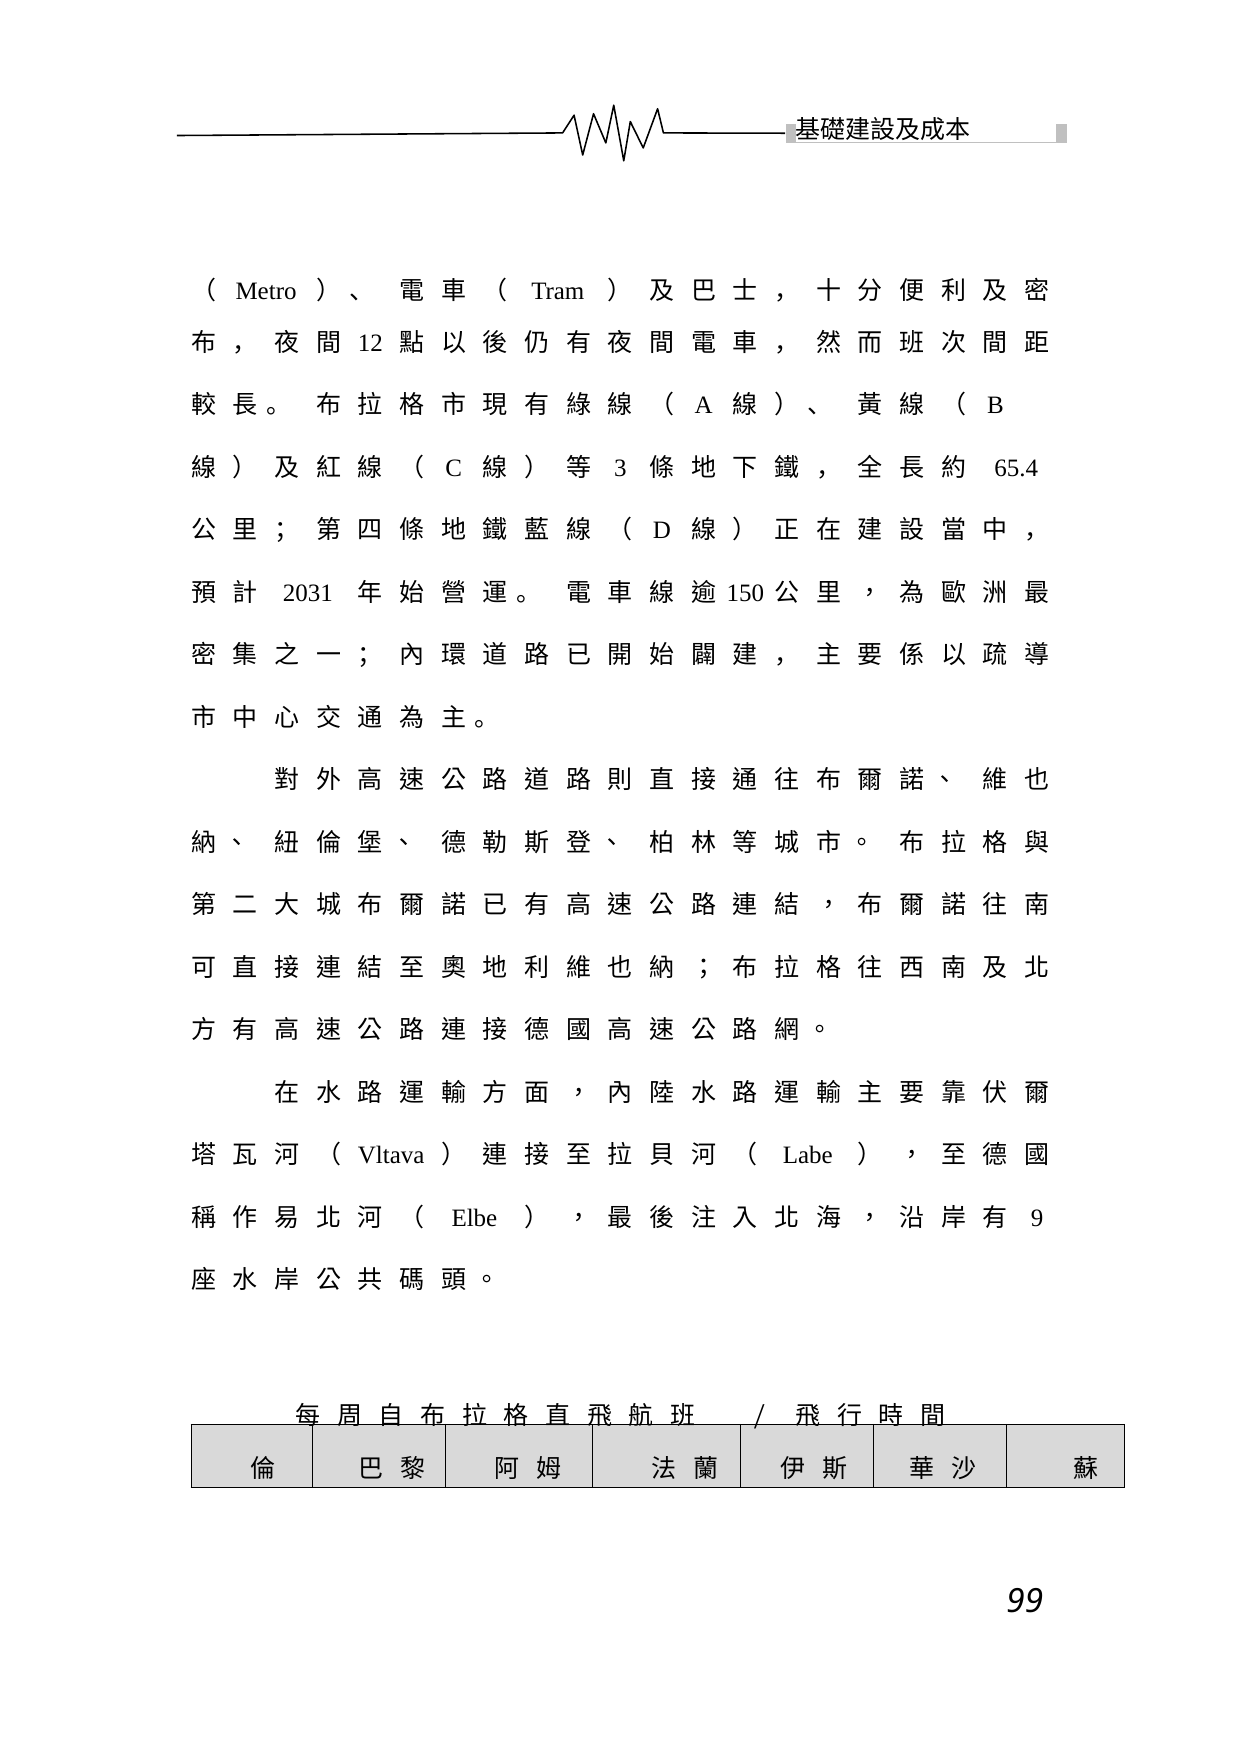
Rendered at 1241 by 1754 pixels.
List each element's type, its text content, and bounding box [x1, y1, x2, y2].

table_header 巴黎 [313, 1425, 445, 1487]
text 在水路運輸方面，內陸水路運輸主要靠伏爾塔瓦河（Vltava）連接至拉貝河（Labe），至德國稱作易北河（Elbe），最後注入北海，沿岸有9座水岸公共碼頭。 [183, 1049, 1058, 1299]
table_header 阿姆 [446, 1425, 592, 1487]
text 每周自布拉格直飛航班 / 飛行時間 [183, 1361, 1058, 1424]
text 對外高速公路道路則直接通往布爾諾、維也納、紐倫堡、德勒斯登、柏林等城市。布拉格與第二大城布爾諾已有高速公路連結，布爾諾往南可直接連結至奧地利維也納；布拉格往西南及北方有高速公路連接德國高速公路網。 [183, 736, 1058, 1049]
table_header 蘇 [1007, 1425, 1124, 1487]
table_header 倫 [192, 1425, 312, 1487]
table_header 法蘭 [593, 1425, 740, 1487]
table_header 伊斯 [741, 1425, 873, 1487]
text （Metro）、電車（Tram）及巴士，十分便利及密布，夜間12點以後仍有夜間電車，然而班次間距較長。布拉格市現有綠線（A線）、黃線（B線）及紅線（C線）等3條地下鐵，全長約65.4公里；第四條地鐵藍線（D線）正在建設當中，預計2031年始營運。電車線逾150公里，為歐洲最密集之一；內環道路已開始闢建，主要係以疏導市中心交通為主。 [183, 236, 1058, 736]
table_header 華沙 [874, 1425, 1006, 1487]
